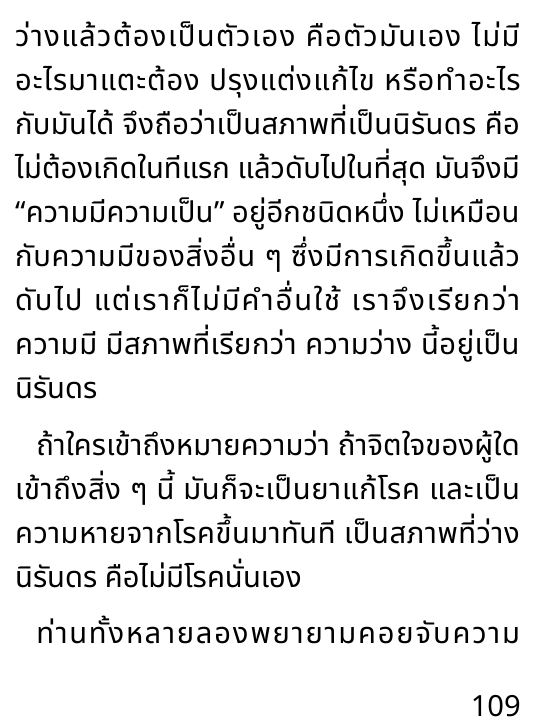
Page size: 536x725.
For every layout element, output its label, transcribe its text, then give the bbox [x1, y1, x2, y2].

text ว่างแล้วต้องเป็นตัวเอง คือตัวมันเอง ไม่มีอะไรมาแตะต้อง ปรุงแต่งแก้ไข หรือทำอะไรกับมันได้ จึงถือว่าเป็นสภาพที่เป็นนิรันดร คือไม่ต้องเกิดในทีแรก แล้วดับไปในที่สุด มันจึงมี “ความมีความเป็น” อยู่อีกชนิดหนึ่ง ไม่เหมือนกับความมีของสิ่งอื่น ๆ ซึ่งมีการเกิดขึ้นแล้วดับไป แต่เราก็ไม่มีคำอื่นใช้ เราจึงเรียกว่า ความมี มีสภาพที่เรียกว่า ความว่าง นี้อยู่เป็นนิรันดร [15, 15, 521, 412]
text ท่านทั้งหลายลองพยายามคอยจับความ [15, 613, 521, 657]
text ถ้าใครเข้าถึงหมายความว่า ถ้าจิตใจของผู้ใดเข้าถึงสิ่ง ๆ นี้ มันก็จะเป็นยาแก้โรค และเป็นความหายจากโรคขึ้นมาทันที เป็นสภาพที่ว่างนิรันดร คือไม่มีโรคนั่นเอง [15, 424, 521, 600]
